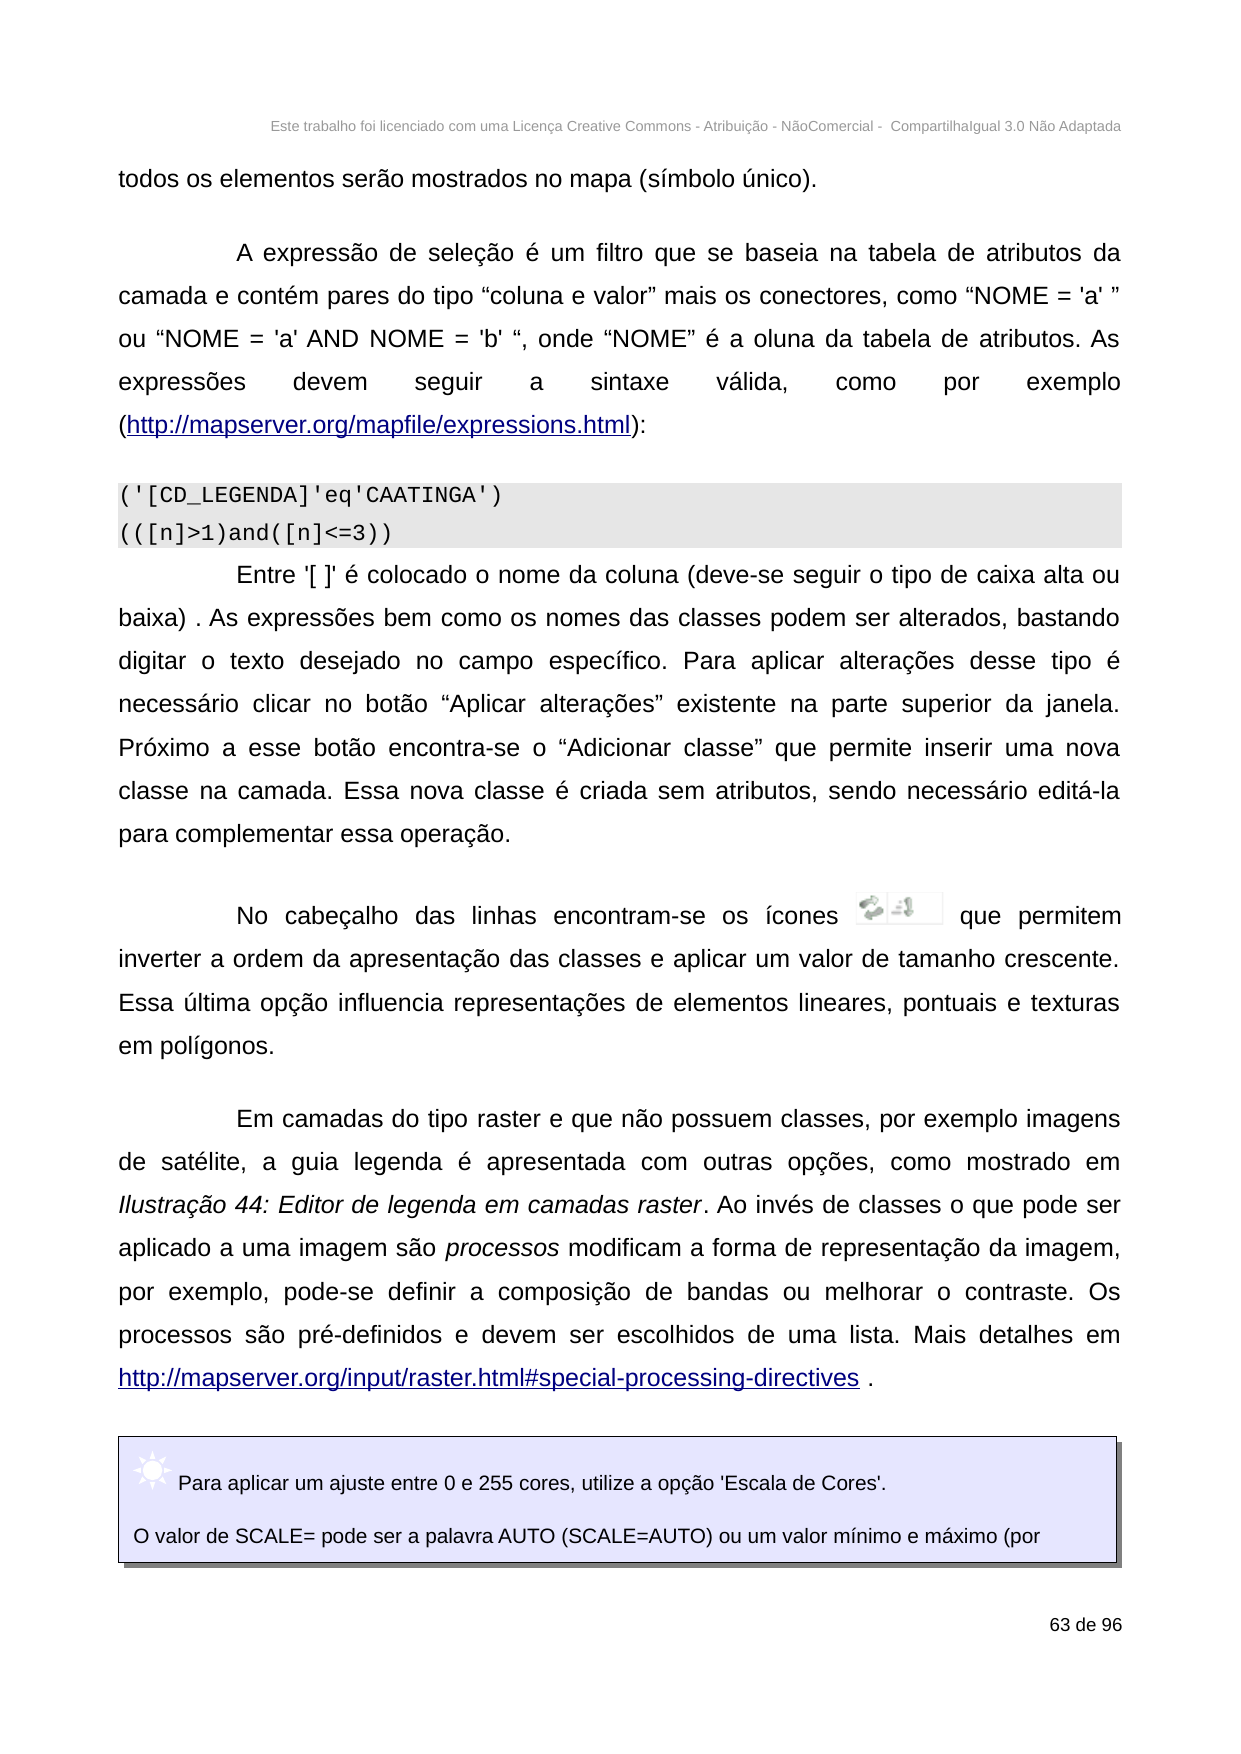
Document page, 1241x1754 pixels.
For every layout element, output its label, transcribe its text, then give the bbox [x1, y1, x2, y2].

text Em camadas do tipo raster e que não possuem classes, por exemplo imagens de satélite, a guia legenda é apresentada com outras opções, como mostrado em Ilustração 44: Editor de legenda em camadas raster. Ao invés de classes o que pode ser aplicado a uma imagem são processos modificam a forma de representação da imagem, por exemplo, pode-se definir a composição de bandas ou melhorar o contraste. Os processos são pré-definidos e devem ser escolhidos de uma lista. Mais detalhes em http://mapserver.org/input/raster.html#special-processing-directives . [118, 1104, 1122, 1391]
text No cabeçalho das linhas encontram-se os ícones que permitem inverter a ordem da apresentação das classes e aplicar um valor de tamanho crescente. Essa última opção influencia representações de elementos lineares, pontuais e texturas em polígonos. [118, 892, 1122, 1059]
picture [138, 1456, 167, 1490]
picture [855, 892, 944, 925]
picture [164, 1467, 173, 1474]
text A expressão de seleção é um filtro que se baseia na tabela de atributos da camada e contém pares do tipo “coluna e valor” mais os conectores, como “NOME = 'a' ” ou “NOME = 'a' AND NOME = 'b' “, onde “NOME” é a oluna da tabela de atributos. As expressões devem seguir a sintaxe válida, como por exemplo (http://mapserver.org/mapfile/expressions.html): [118, 238, 1122, 439]
picture [149, 1450, 156, 1459]
text O valor de SCALE= pode ser a palavra AUTO (SCALE=AUTO) ou um valor mínimo e máximo (por [119, 1509, 1116, 1562]
text Entre '[ ]' é colocado o nome da coluna (deve-se seguir o tipo de caixa alta ou baixa) . As expressões bem como os nomes das classes podem ser alterados, bastando digitar o texto desejado no campo específico. Para aplicar alterações desse tipo é necessário clicar no botão “Aplicar alterações” existente na parte superior da janela. Próximo a esse botão encontra-se o “Adicionar classe” que permite inserir uma nova classe na camada. Essa nova classe é criada sem atributos, sendo necessário editá-la para complementar essa operação. [118, 560, 1122, 847]
text ('[CD_LEGENDA]'eq'CAATINGA') [118, 483, 1122, 509]
text todos os elementos serão mostrados no mapa (símbolo único). [118, 164, 1122, 193]
text Para aplicar um ajuste entre 0 e 255 cores, utilize a opção 'Escala de Cores'. [119, 1437, 1116, 1494]
text (([n]>1)and([n]<=3)) [118, 522, 1122, 548]
picture [133, 1467, 141, 1474]
